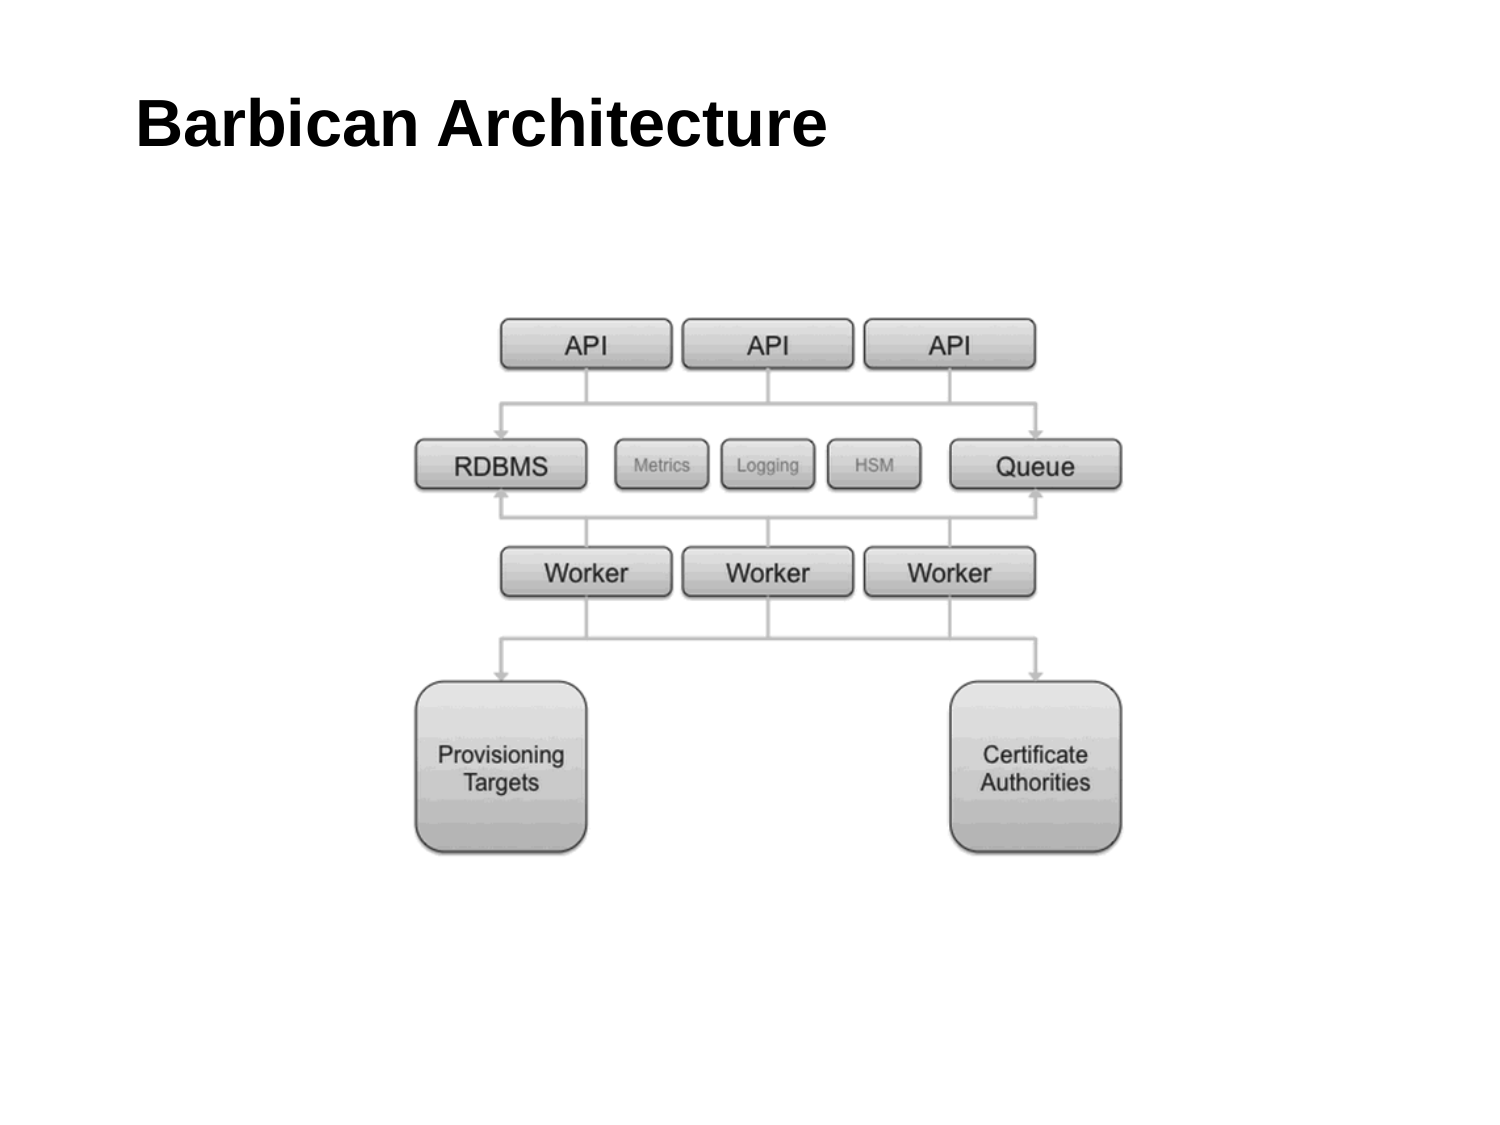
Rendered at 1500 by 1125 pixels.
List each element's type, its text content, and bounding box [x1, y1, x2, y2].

title Barbican Architecture [135, 41, 1372, 204]
picture [295, 236, 1241, 945]
